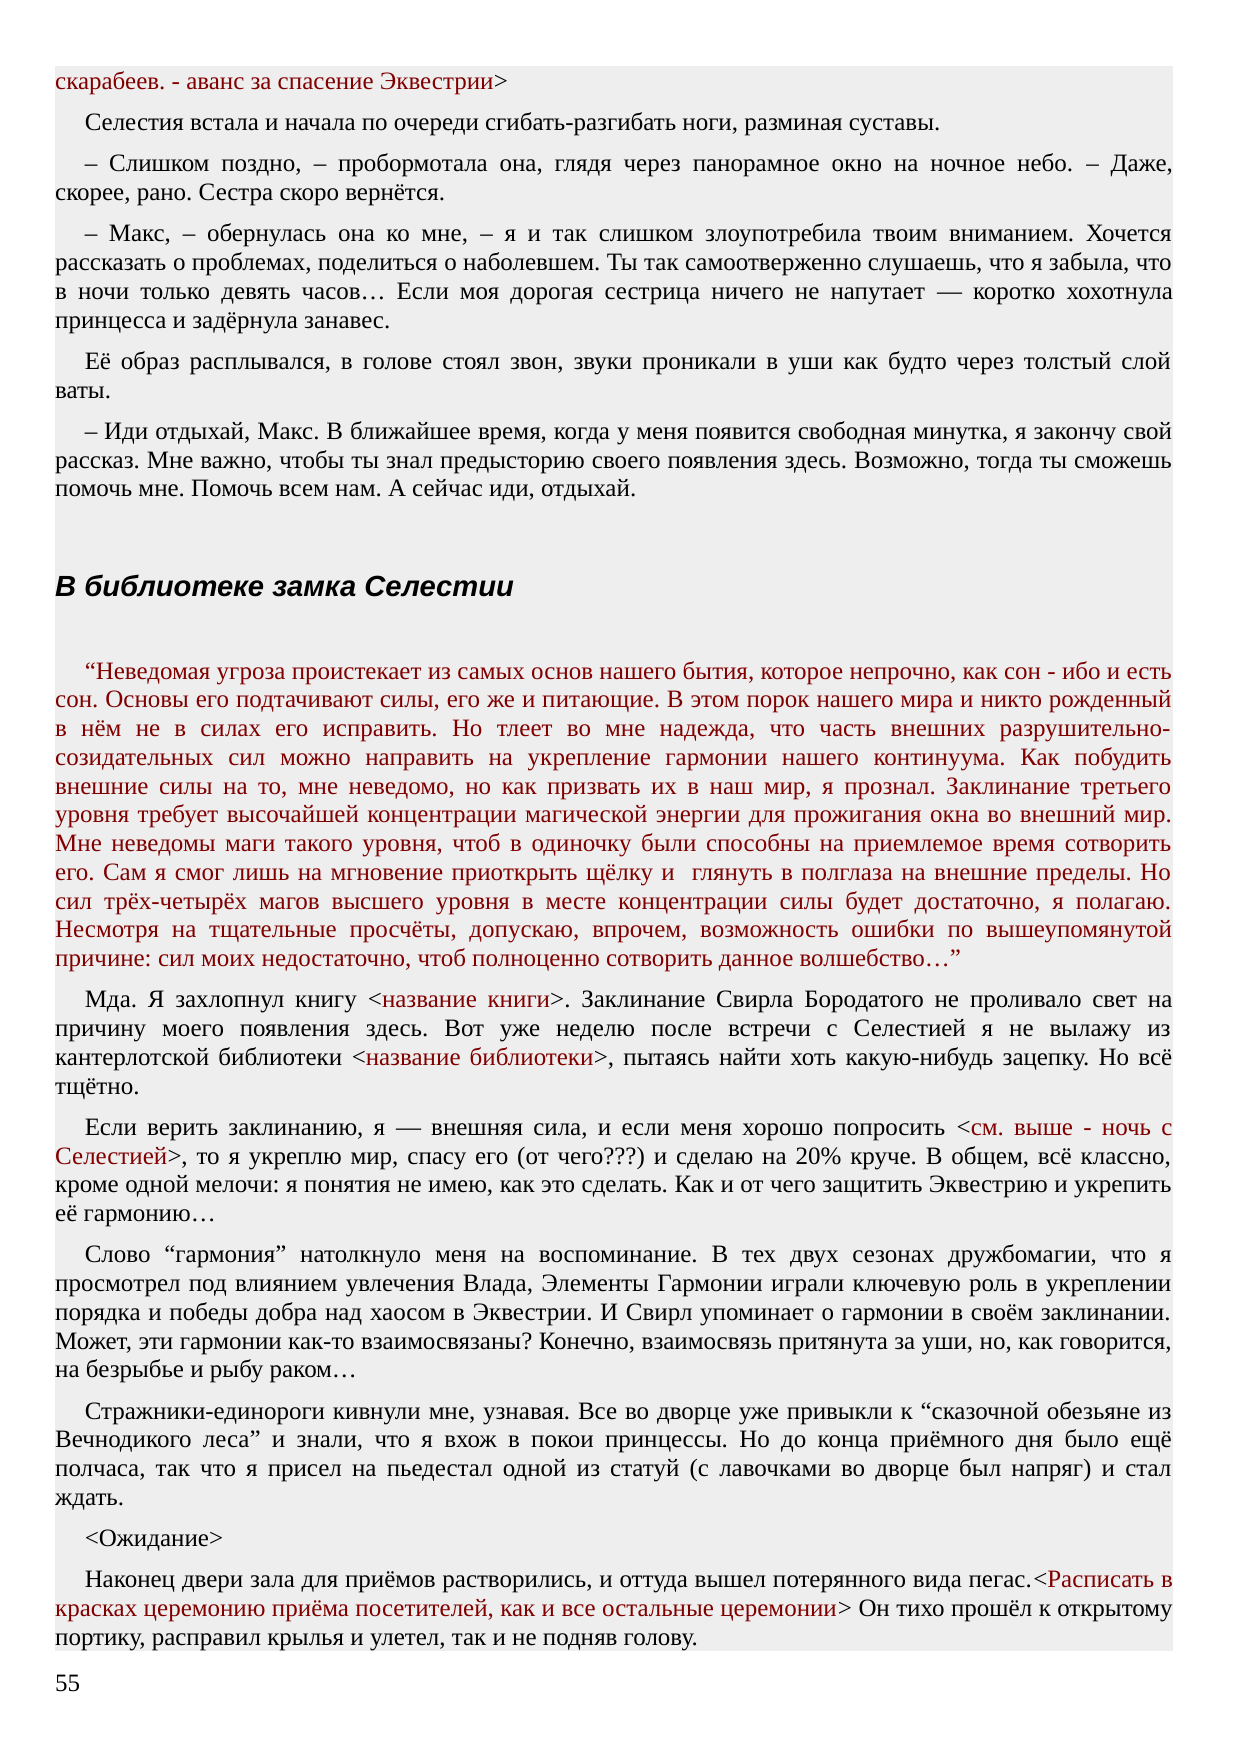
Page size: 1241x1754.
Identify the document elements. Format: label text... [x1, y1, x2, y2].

text “Неведомая угроза проистекает из самых основ нашего бытия, которое непрочно, как сон - ибо и есть сон. Основы его подтачивают силы, его же и питающие. В этом порок нашего мира и никто рожденный в нём не в силах его исправить. Но тлеет во мне надежда, что часть внешних разрушительно-созидательных сил можно направить на укрепление гармонии нашего континуума. Как побудить внешние силы на то, мне неведомо, но как призвать их в наш мир, я прознал. Заклинание третьего уровня требует высочайшей концентрации магической энергии для прожигания окна во внешний мир. Мне неведомы маги такого уровня, чтоб в одиночку были способны на приемлемое время сотворить его. Сам я смог лишь на мгновение приоткрыть щёлку и глянуть в полглаза на внешние пределы. Но сил трёх-четырёх магов высшего уровня в месте концентрации силы будет достаточно, я полагаю. Несмотря на тщательные просчёты, допускаю, впрочем, возможность ошибки по вышеупомянутой причине: сил моих недостаточно, чтоб полноценно сотворить данное волшебство…” [55, 656, 1173, 972]
text Мда. Я захлопнул книгу <название книги>. Заклинание Свирла Бородатого не проливало свет на причину моего появления здесь. Вот уже неделю после встречи с Селестией я не вылажу из кантерлотской библиотеки <название библиотеки>, пытаясь найти хоть какую-нибудь зацепку. Но всё тщётно. [55, 984, 1173, 1099]
text Слово “гармония” натолкнуло меня на воспоминание. В тех двух сезонах дружбомагии, что я просмотрел под влиянием увлечения Влада, Элементы Гармонии играли ключевую роль в укреплении порядка и победы добра над хаосом в Эквестрии. И Свирл упоминает о гармонии в своём заклинании. Может, эти гармонии как-то взаимосвязаны? Конечно, взаимосвязь притянута за уши, но, как говорится, на безрыбье и рыбу раком… [55, 1239, 1173, 1383]
text Стражники-единороги кивнули мне, узнавая. Все во дворце уже привыкли к “сказочной обезьяне из Вечнодикого леса” и знали, что я вхож в покои принцессы. Но до конца приёмного дня было ещё полчаса, так что я присел на пьедестал одной из статуй (с лавочками во дворце был напряг) и стал ждать. [55, 1396, 1173, 1511]
text Её образ расплывался, в голове стоял звон, звуки проникали в уши как будто через толстый слой ваты. [55, 346, 1173, 403]
text – Иди отдыхай, Макс. В ближайшее время, когда у меня появится свободная минутка, я закончу свой рассказ. Мне важно, чтобы ты знал предысторию своего появления здесь. Возможно, тогда ты сможешь помочь мне. Помочь всем нам. А сейчас иди, отдыхай. [55, 416, 1173, 502]
subtitle В библиотеке замка Селестии [55, 568, 1173, 602]
text – Слишком поздно, – пробормотала она, глядя через панорамное окно на ночное небо. – Даже, скорее, рано. Сестра скоро вернётся. [55, 148, 1173, 206]
text Если верить заклинанию, я — внешняя сила, и если меня хорошо попросить <см. выше - ночь с Селестией>, то я укреплю мир, спасу его (от чего???) и сделаю на 20% круче. В общем, всё классно, кроме одной мелочи: я понятия не имею, как это сделать. Как и от чего защитить Эквестрию и укрепить её гармонию… [55, 1112, 1173, 1227]
text скарабеев. - аванс за спасение Эквестрии> [55, 66, 1173, 95]
text – Макс, – обернулась она ко мне, – я и так слишком злоупотребила твоим вниманием. Хочется рассказать о проблемах, поделиться о наболевшем. Ты так самоотверженно слушаешь, что я забыла, что в ночи только девять часов… Если моя дорогая сестрица ничего не напутает — коротко хохотнула принцесса и задёрнула занавес. [55, 218, 1173, 333]
text Селестия встала и начала по очереди сгибать-разгибать ноги, разминая суставы. [55, 107, 1173, 136]
text Наконец двери зала для приёмов растворились, и оттуда вышел потерянного вида пегас.<Расписать в красках церемонию приёма посетителей, как и все остальные церемонии> Он тихо прошёл к открытому портику, расправил крылья и улетел, так и не подняв голову. [55, 1564, 1173, 1651]
text <Ожидание> [55, 1523, 1173, 1552]
